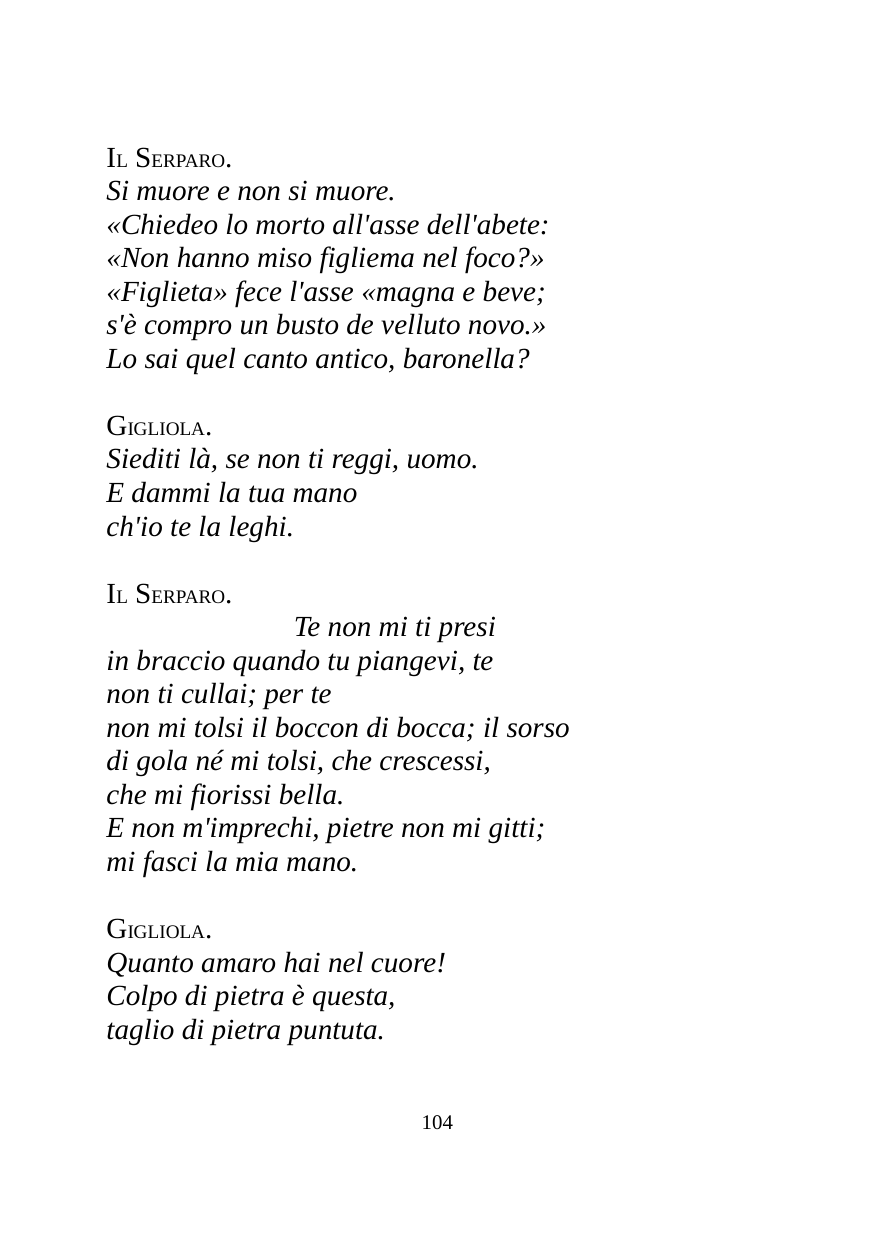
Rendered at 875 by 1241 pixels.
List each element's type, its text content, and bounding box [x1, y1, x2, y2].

text Gigliola. [106, 408, 768, 442]
text Si muore e non si muore. [106, 173, 768, 207]
text E non m'imprechi, pietre non mi gitti; [106, 811, 768, 844]
text non mi tolsi il boccon di bocca; il sorso [106, 710, 768, 743]
text ch'io te la leghi. [106, 509, 768, 542]
text Quanto amaro hai nel cuore! [106, 945, 768, 978]
text in braccio quando tu piangevi, te [106, 643, 768, 676]
text taglio di pietra puntuta. [106, 1012, 768, 1045]
text di gola né mi tolsi, che crescessi, [106, 743, 768, 777]
text mi fasci la mia mano. [106, 844, 768, 878]
text Te non mi ti presi [294, 609, 768, 643]
text Colpo di pietra è questa, [106, 978, 768, 1012]
text E dammi la tua mano [106, 475, 768, 509]
text «Chiedeo lo morto all'asse dell'abete: [106, 207, 768, 240]
text Il Serparo. [106, 140, 768, 173]
text «Figlieta» fece l'asse «magna e beve; [106, 274, 768, 307]
text Siediti là, se non ti reggi, uomo. [106, 442, 768, 475]
text Il Serparo. [106, 576, 768, 609]
text non ti cullai; per te [106, 676, 768, 710]
text s'è compro un busto de velluto novo.» [106, 307, 768, 341]
text «Non hanno miso figliema nel foco?» [106, 240, 768, 274]
text Gigliola. [106, 911, 768, 945]
text che mi fiorissi bella. [106, 777, 768, 811]
text Lo sai quel canto antico, baronella? [106, 341, 768, 374]
